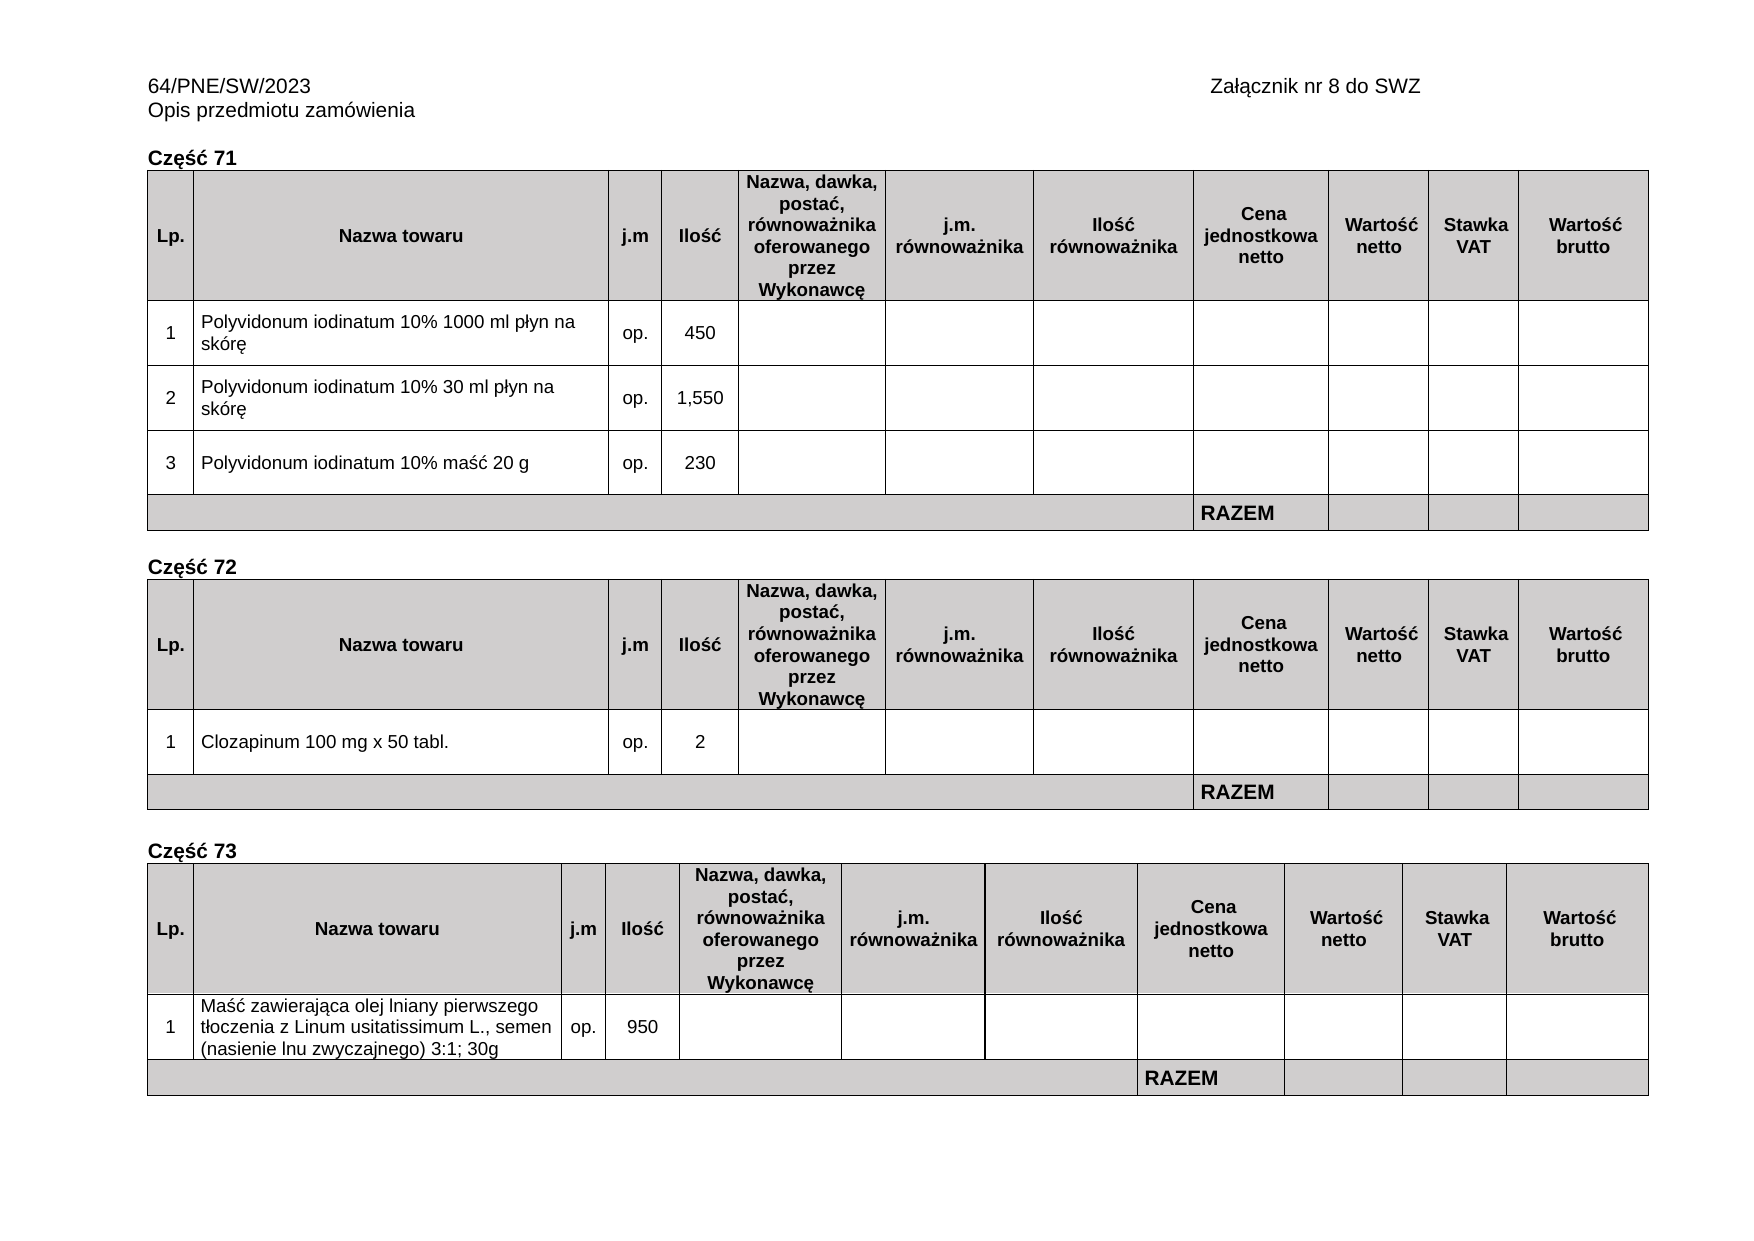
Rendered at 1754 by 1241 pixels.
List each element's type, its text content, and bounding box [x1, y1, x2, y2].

table_cell [1285, 1060, 1402, 1095]
table_header Nazwa towaru [194, 864, 561, 993]
table_cell Polyvidonum iodinatum 10% maść 20 g [194, 431, 608, 494]
table_cell 1 [148, 995, 193, 1059]
table_cell [1507, 1060, 1648, 1095]
table_header Nazwa, dawka, postać, równoważnika oferowanego przez Wykonawcę [739, 580, 885, 709]
table_cell 3 [148, 431, 193, 494]
table_cell [1429, 431, 1518, 494]
table_cell [1034, 710, 1193, 774]
table_cell op. [609, 301, 661, 365]
table_cell [739, 710, 885, 774]
table_cell [886, 431, 1033, 494]
table_cell [1403, 1060, 1506, 1095]
table_cell Polyvidonum iodinatum 10% 30 ml płyn na skórę [194, 366, 608, 429]
table_cell [1034, 301, 1193, 365]
table_cell [1519, 366, 1648, 429]
table_cell [148, 1060, 1137, 1095]
table_cell [1403, 995, 1506, 1059]
table_header Lp. [148, 580, 193, 709]
table_cell 1 [148, 301, 193, 365]
table_header Wartość brutto [1507, 864, 1648, 993]
table_cell 1 [148, 710, 193, 774]
table_cell [886, 301, 1033, 365]
table_header Wartość brutto [1519, 171, 1648, 300]
table_cell 450 [662, 301, 738, 365]
table_cell [1429, 301, 1518, 365]
table_cell op. [609, 366, 661, 429]
table_cell 2 [148, 366, 193, 429]
table_header Ilość [662, 171, 738, 300]
text Część 71 [148, 146, 1606, 170]
table_cell [886, 710, 1033, 774]
table_cell [680, 995, 841, 1059]
table_cell op. [609, 710, 661, 774]
table_cell 950 [606, 995, 679, 1059]
table_cell [1519, 710, 1648, 774]
table_header Wartość netto [1329, 580, 1428, 709]
table_cell [739, 301, 885, 365]
table_header Wartość brutto [1519, 580, 1648, 709]
table_cell [1194, 710, 1328, 774]
table_cell [739, 431, 885, 494]
table_header Stawka VAT [1403, 864, 1506, 993]
table_cell [1034, 366, 1193, 429]
table_cell [1429, 495, 1518, 530]
table_header j.m [562, 864, 605, 993]
table_header j.m. równoważnika [886, 580, 1033, 709]
table_cell [886, 366, 1033, 429]
table_cell [1194, 431, 1328, 494]
table_header Stawka VAT [1429, 580, 1518, 709]
table_header Cena jednostkowa netto [1194, 580, 1328, 709]
table_header Ilość [606, 864, 679, 993]
table_cell [1429, 710, 1518, 774]
table_cell Maść zawierająca olej lniany pierwszego tłoczenia z Linum usitatissimum L., semen (nasienie lnu zwyczajnego) 3:1; 30g [194, 995, 561, 1059]
table_cell RAZEM [1138, 1060, 1284, 1095]
table_cell Clozapinum 100 mg x 50 tabl. [194, 710, 608, 774]
table_cell [1519, 495, 1648, 530]
table_header j.m [609, 580, 661, 709]
table_cell [148, 775, 1193, 809]
table_cell RAZEM [1194, 495, 1328, 530]
table_header Lp. [148, 864, 193, 993]
table_cell [1329, 710, 1428, 774]
table_cell [1329, 301, 1428, 365]
table_header Nazwa towaru [194, 580, 608, 709]
table_cell RAZEM [1194, 775, 1328, 809]
table_header Lp. [148, 171, 193, 300]
table_cell [842, 995, 984, 1059]
table_cell [1194, 366, 1328, 429]
table_header Wartość netto [1285, 864, 1402, 993]
table_header Ilość [662, 580, 738, 709]
table_cell op. [609, 431, 661, 494]
table_header Cena jednostkowa netto [1138, 864, 1284, 993]
table_header Nazwa, dawka, postać, równoważnika oferowanego przez Wykonawcę [680, 864, 841, 993]
table_cell [1034, 431, 1193, 494]
table_header Cena jednostkowa netto [1194, 171, 1328, 300]
table_cell [1285, 995, 1402, 1059]
table_cell 1 550 [662, 366, 738, 429]
table_cell [1507, 995, 1648, 1059]
text Część 73 [148, 839, 1606, 863]
table_header Ilość równoważnika [1034, 171, 1193, 300]
table_cell [1519, 301, 1648, 365]
table_cell [1138, 995, 1284, 1059]
table_cell [1519, 431, 1648, 494]
table_header Wartość netto [1329, 171, 1428, 300]
table_cell Polyvidonum iodinatum 10% 1000 ml płyn na skórę [194, 301, 608, 365]
table_header j.m. równoważnika [842, 864, 984, 993]
table_cell [148, 495, 1193, 530]
table_header Nazwa, dawka, postać, równoważnika oferowanego przez Wykonawcę [739, 171, 885, 300]
table_cell [1329, 495, 1428, 530]
table_cell [1194, 301, 1328, 365]
table_cell [1429, 775, 1518, 809]
table_cell [1429, 366, 1518, 429]
table_cell [1329, 431, 1428, 494]
table_cell [1329, 775, 1428, 809]
table_header Ilość równoważnika [1034, 580, 1193, 709]
table_cell [1519, 775, 1648, 809]
table_cell [1329, 366, 1428, 429]
table_cell op. [562, 995, 605, 1059]
table_header Nazwa towaru [194, 171, 608, 300]
text Część 72 [148, 555, 1606, 579]
table_header Ilość równoważnika [986, 864, 1137, 993]
table_cell 230 [662, 431, 738, 494]
table_header j.m [609, 171, 661, 300]
table_header j.m. równoważnika [886, 171, 1033, 300]
table_cell [739, 366, 885, 429]
table_header Stawka VAT [1429, 171, 1518, 300]
table_cell 2 [662, 710, 738, 774]
table_cell [986, 995, 1137, 1059]
